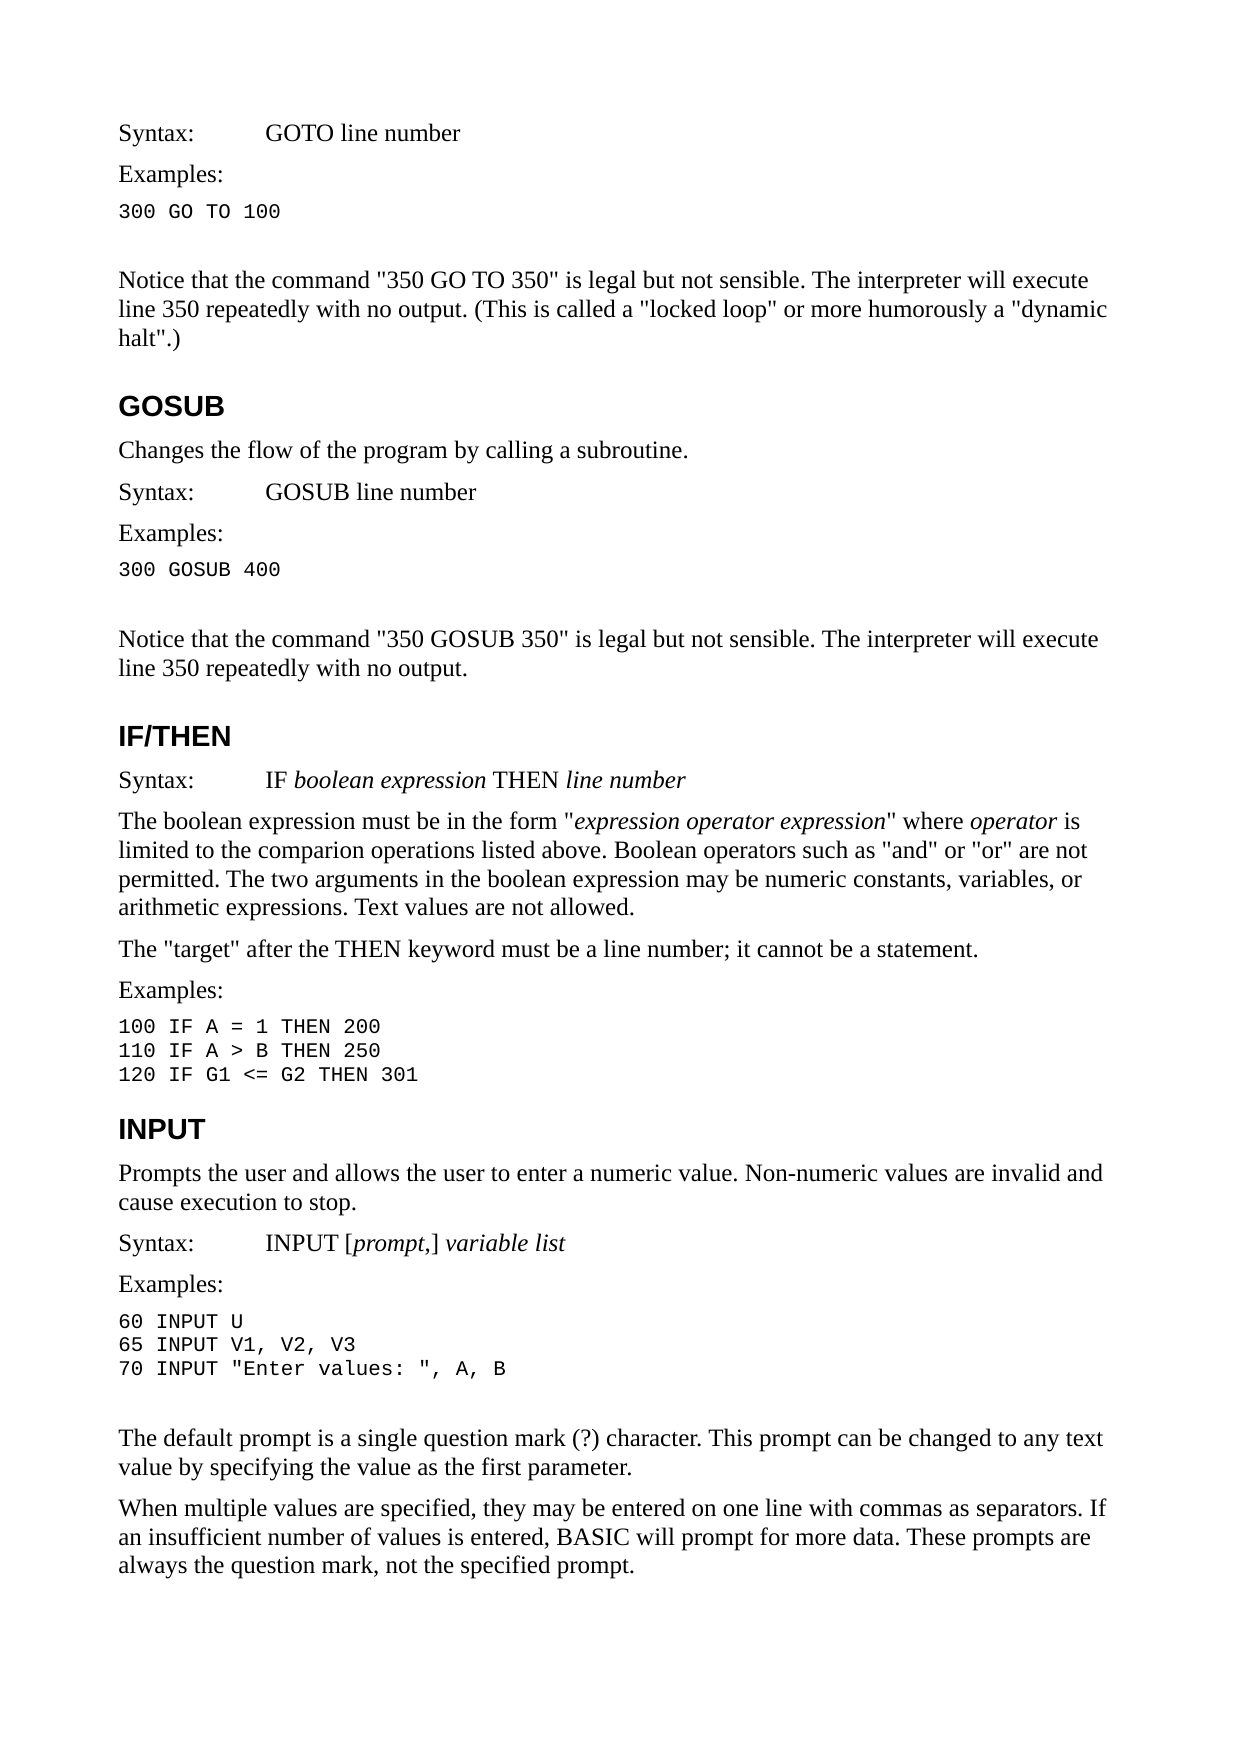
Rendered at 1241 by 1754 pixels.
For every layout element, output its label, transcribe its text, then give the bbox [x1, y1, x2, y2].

text 110 IF A > B THEN 250 [118, 1040, 1122, 1063]
text Syntax: IF boolean expression THEN line number [118, 765, 1122, 794]
text The default prompt is a single question mark (?) character. This prompt can be changed to any text value by specifying the value as the first parameter. [118, 1423, 1122, 1480]
text 65 INPUT V1, V2, V3 [118, 1334, 1122, 1358]
text Examples: [118, 975, 1122, 1004]
subtitle GOSUB [118, 389, 1122, 423]
text Syntax: INPUT [prompt,] variable list [118, 1228, 1122, 1257]
text Examples: [118, 159, 1122, 188]
text Prompts the user and allows the user to enter a numeric value. Non-numeric values are invalid and cause execution to stop. [118, 1158, 1122, 1216]
text 60 INPUT U [118, 1311, 1122, 1334]
text 70 INPUT "Enter values: ", A, B [118, 1358, 1122, 1382]
text Syntax: GOSUB line number [118, 477, 1122, 505]
subtitle INPUT [118, 1112, 1122, 1146]
subtitle IF/THEN [118, 719, 1122, 752]
text The boolean expression must be in the form "expression operator expression" where operator is limited to the comparion operations listed above. Boolean operators such as "and" or "or" are not permitted. The two arguments in the boolean expression may be numeric constants, variables, or arithmetic expressions. Text values are not allowed. [118, 806, 1122, 921]
text Changes the flow of the program by calling a subroutine. [118, 435, 1122, 464]
text Notice that the command "350 GOSUB 350" is legal but not sensible. The interpreter will execute line 350 repeatedly with no output. [118, 624, 1122, 681]
text When multiple values are specified, they may be entered on one line with commas as separators. If an insufficient number of values is entered, BASIC will prompt for more data. These prompts are always the question mark, not the specified prompt. [118, 1493, 1122, 1579]
text Examples: [118, 1269, 1122, 1298]
text 300 GOSUB 400 [118, 559, 1122, 583]
text 300 GO TO 100 [118, 201, 1122, 224]
text Examples: [118, 518, 1122, 547]
text The "target" after the THEN keyword must be a line number; it cannot be a statement. [118, 934, 1122, 962]
text Notice that the command "350 GO TO 350" is legal but not sensible. The interpreter will execute line 350 repeatedly with no output. (This is called a "locked loop" or more humorously a "dynamic halt".) [118, 266, 1122, 352]
text 120 IF G1 <= G2 THEN 301 [118, 1063, 1122, 1087]
text 100 IF A = 1 THEN 200 [118, 1016, 1122, 1040]
text Syntax: GOTO line number [118, 118, 1122, 147]
